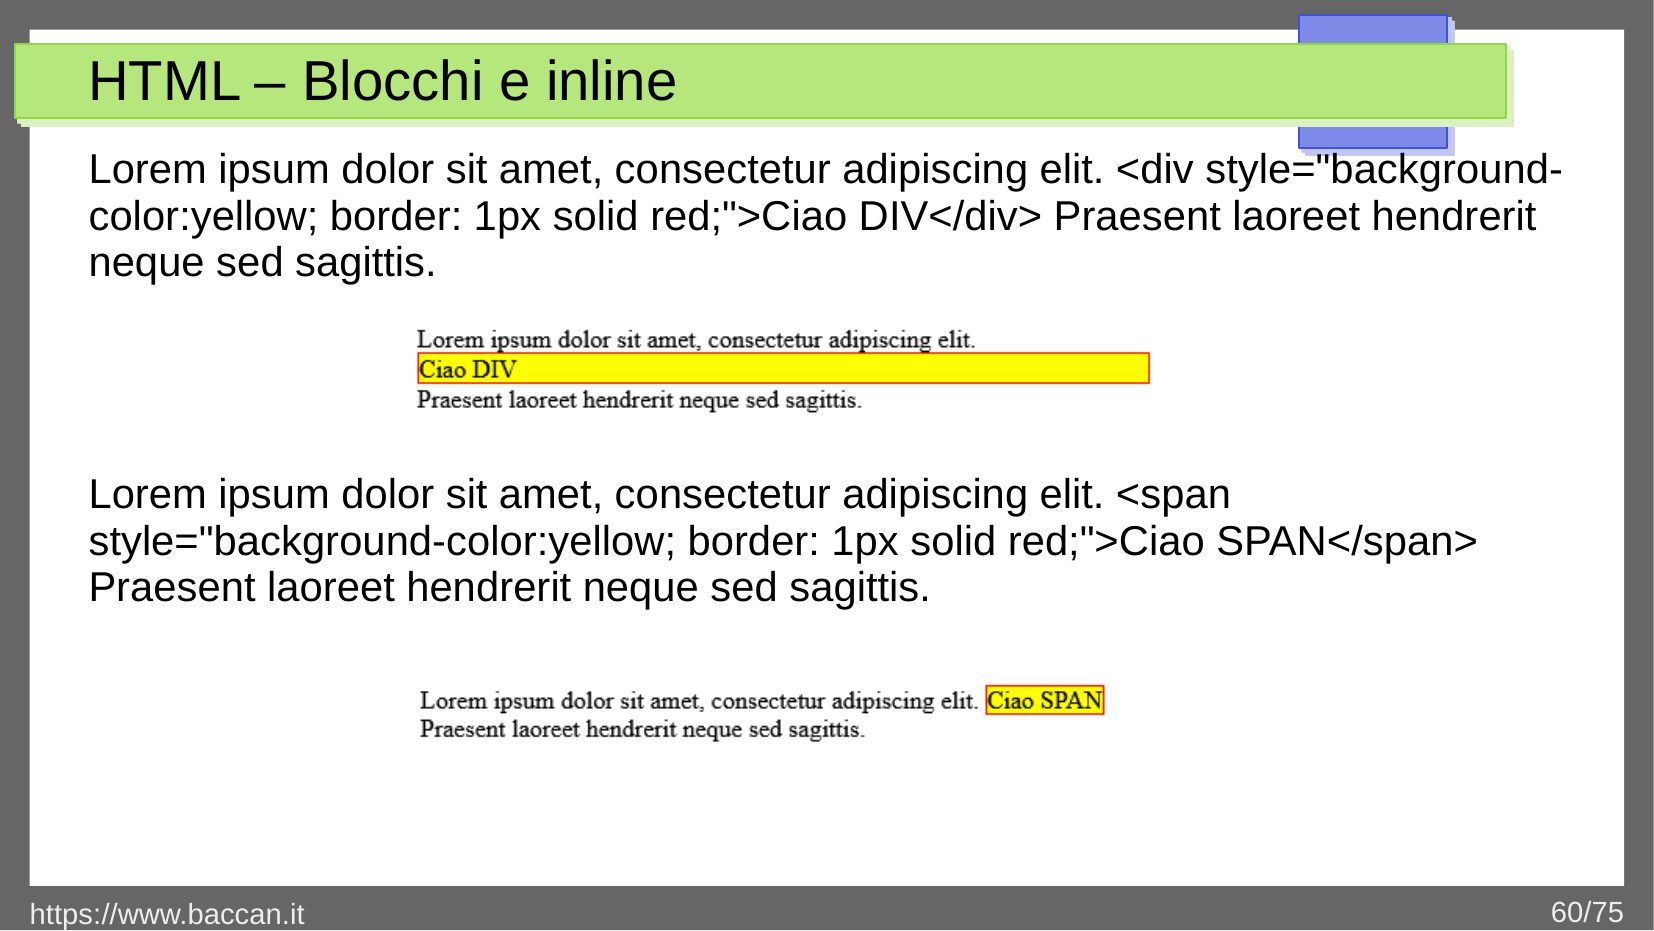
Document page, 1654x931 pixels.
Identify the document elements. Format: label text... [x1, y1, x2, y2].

text_box Lorem ipsum dolor sit amet, consectetur adipiscing elit. <div style="background-color:yellow; border: 1px solid red;">Ciao DIV</div> Praesent laoreet hendrerit neque sed sagittis. Lorem ipsum dolor sit amet, consectetur adipiscing elit. <span style="background-color:yellow; border: 1px solid red;">Ciao SPAN</span> Praesent laoreet hendrerit neque sed sagittis. [88, 113, 1565, 876]
picture [413, 679, 1147, 745]
title HTML – Blocchi e inline [88, 44, 1506, 113]
picture [413, 324, 1158, 419]
